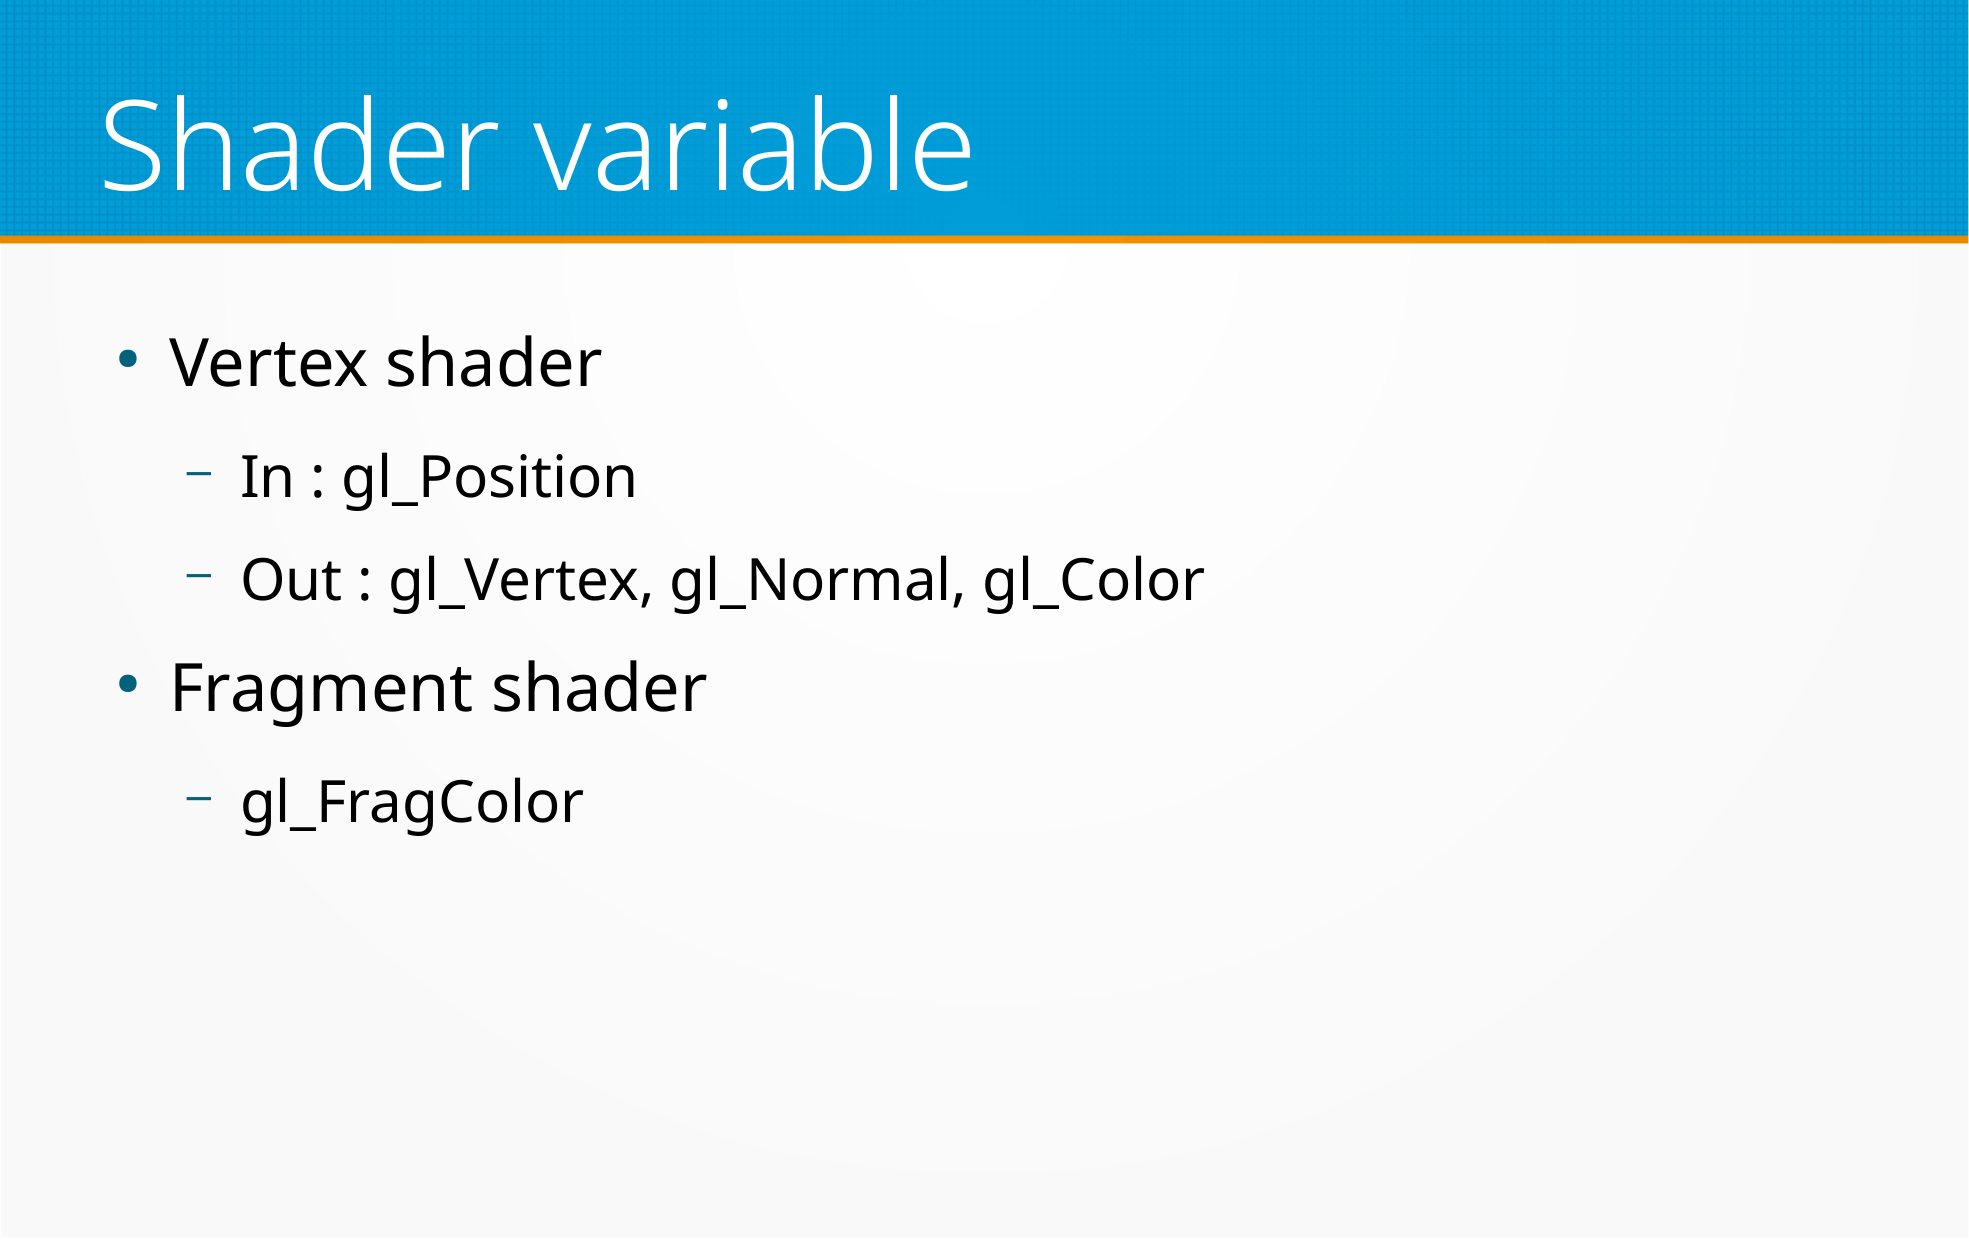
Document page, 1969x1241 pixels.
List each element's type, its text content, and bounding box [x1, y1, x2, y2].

list Vertex shader In : gl_Position Out : gl_Vertex, gl_Normal, gl_Color Fragment shader gl_FragColor [98, 315, 1861, 1081]
title Shader variable [98, 19, 1870, 227]
picture [0, 236, 1969, 1241]
